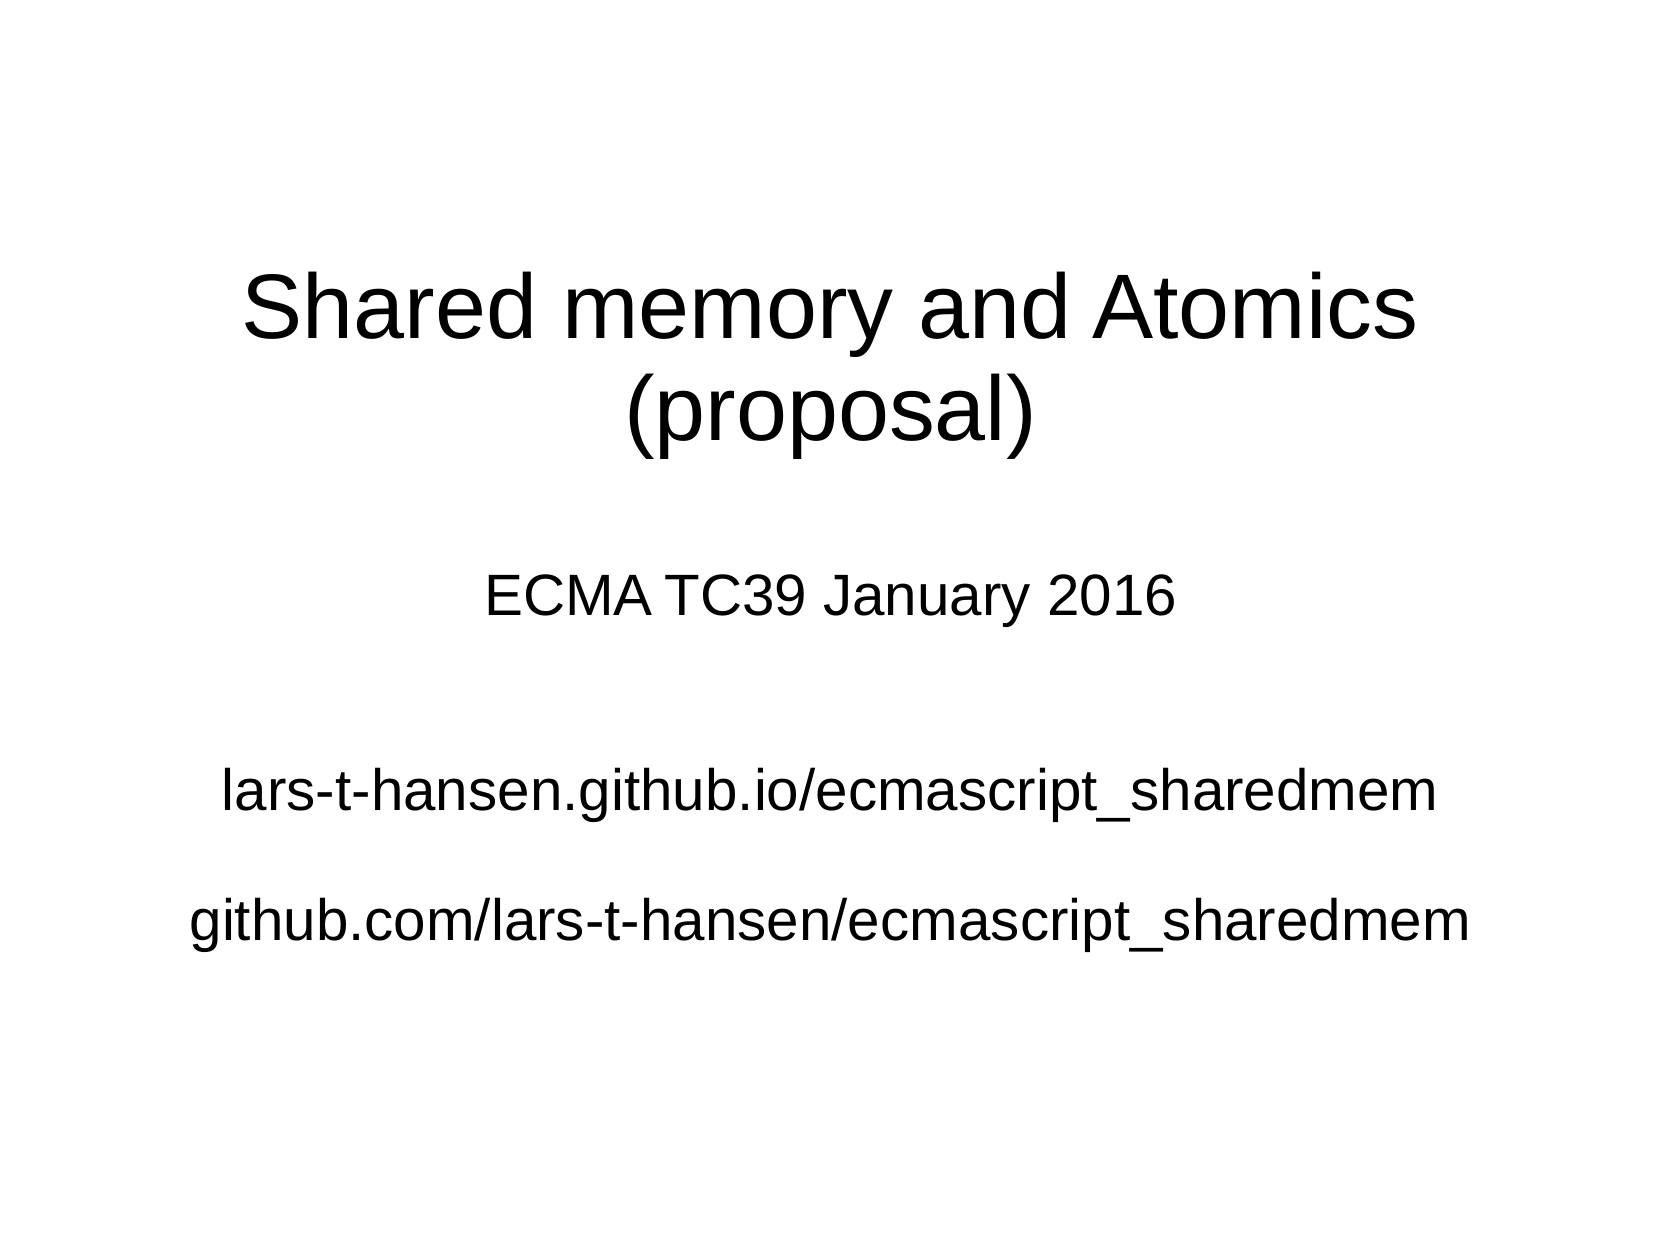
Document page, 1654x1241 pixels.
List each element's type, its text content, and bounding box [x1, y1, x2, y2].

title Shared memory and Atomics (proposal) ECMA TC39 January 2016 lars-t-hansen.github.io/ecmascript_sharedmem github.com/lars-t-hansen/ecmascript_sharedmem [86, 255, 1576, 953]
